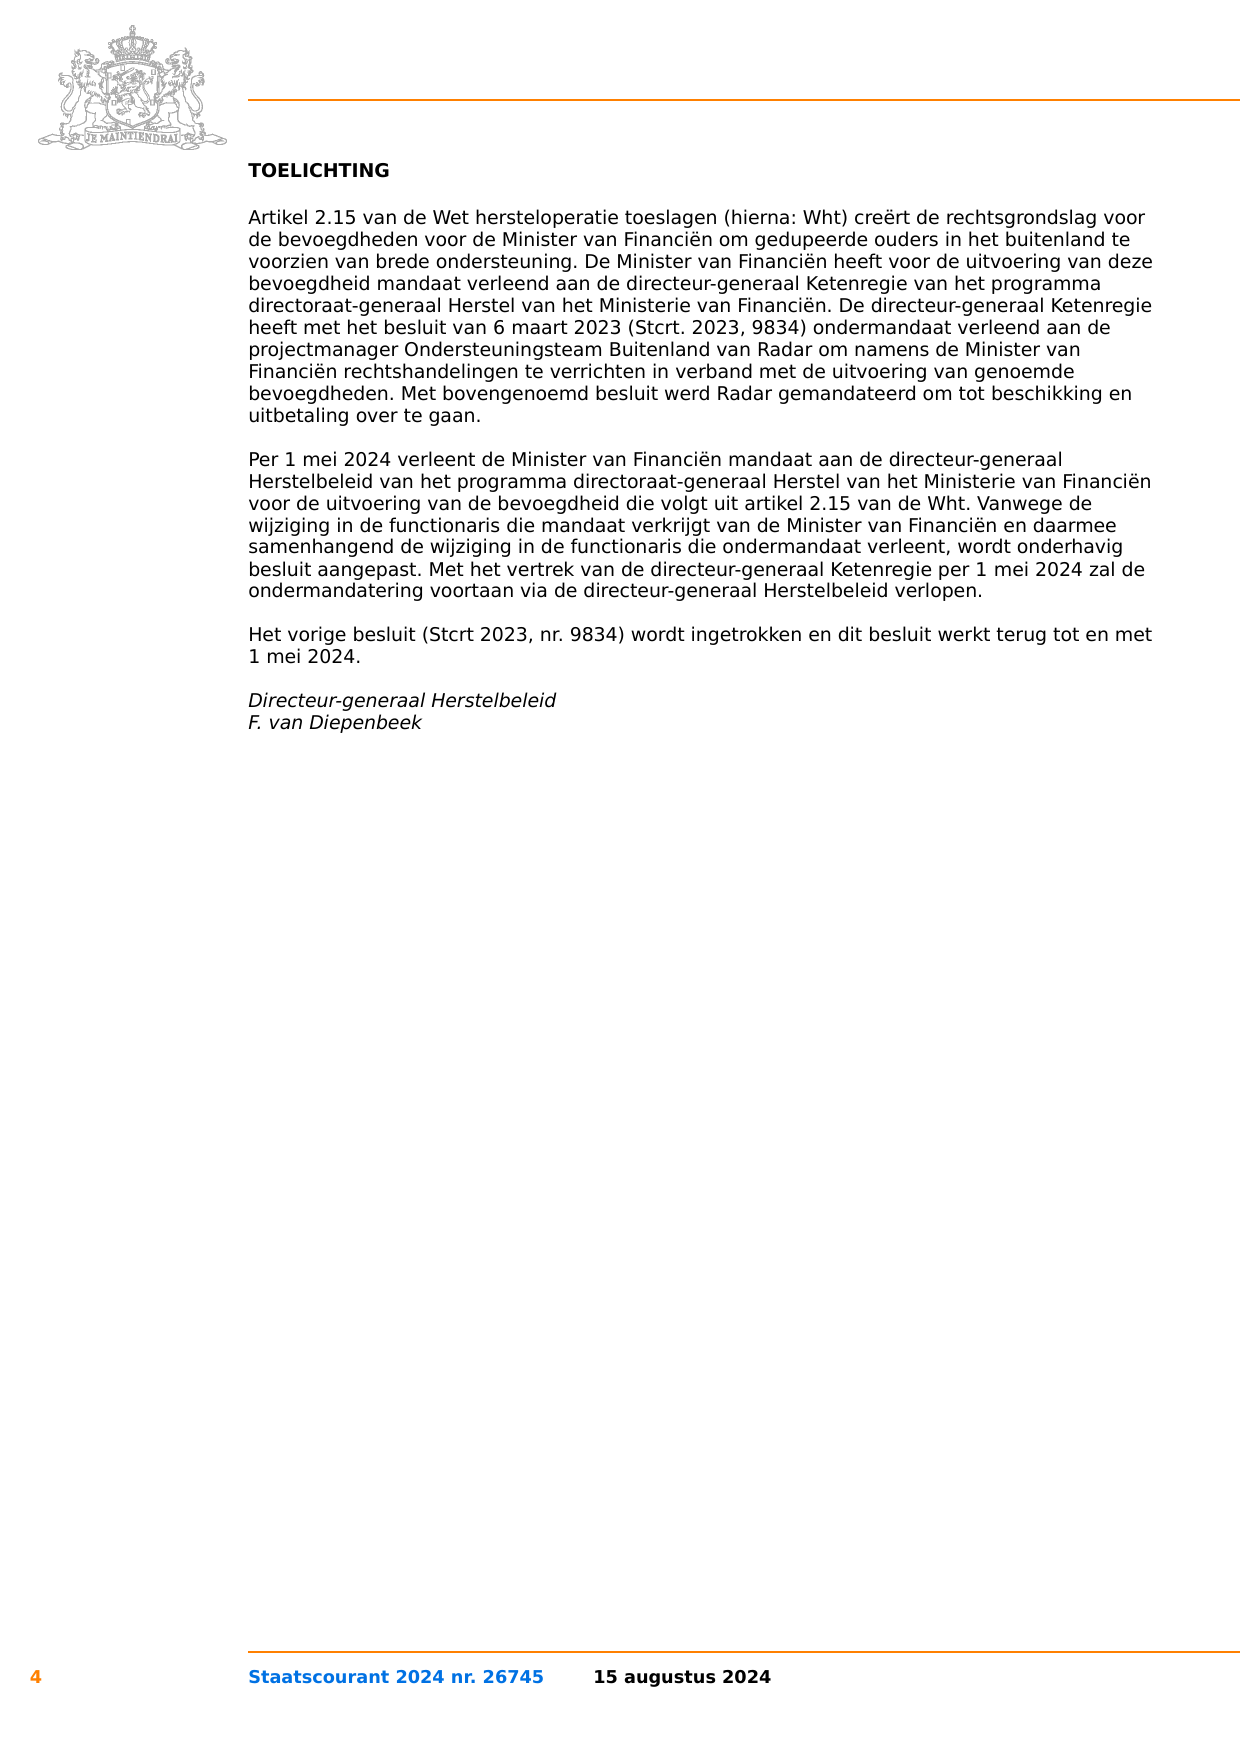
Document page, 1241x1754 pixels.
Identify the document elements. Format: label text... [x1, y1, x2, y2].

text Directeur-generaal Herstelbeleid F. van Diepenbeek [248, 690, 1163, 734]
text Artikel 2.15 van de Wet hersteloperatie toeslagen (hierna: Wht) creërt de rechtsgrondslag voor de bevoegdheden voor de Minister van Financiën om gedupeerde ouders in het buitenland te voorzien van brede ondersteuning. De Minister van Financiën heeft voor de uitvoering van deze bevoegdheid mandaat verleend aan de directeur-generaal Ketenregie van het programma directoraat-generaal Herstel van het Ministerie van Financiën. De directeur-generaal Ketenregie heeft met het besluit van 6 maart 2023 (Stcrt. 2023, 9834) ondermandaat verleend aan de projectmanager Ondersteuningsteam Buitenland van Radar om namens de Minister van Financiën rechtshandelingen te verrichten in verband met de uitvoering van genoemde bevoegdheden. Met bovengenoemd besluit werd Radar gemandateerd om tot beschikking en uitbetaling over te gaan. [248, 207, 1163, 427]
text Het vorige besluit (Stcrt 2023, nr. 9834) wordt ingetrokken en dit besluit werkt terug tot en met 1 mei 2024. [248, 624, 1163, 668]
picture [38, 25, 227, 150]
subtitle TOELICHTING [248, 160, 1163, 182]
text Per 1 mei 2024 verleent de Minister van Financiën mandaat aan de directeur-generaal Herstelbeleid van het programma directoraat-generaal Herstel van het Ministerie van Financiën voor de uitvoering van de bevoegdheid die volgt uit artikel 2.15 van de Wht. Vanwege de wijziging in de functionaris die mandaat verkrijgt van de Minister van Financiën en daarmee samenhangend de wijziging in de functionaris die ondermandaat verleent, wordt onderhavig besluit aangepast. Met het vertrek van de directeur-generaal Ketenregie per 1 mei 2024 zal de ondermandatering voortaan via de directeur-generaal Herstelbeleid verlopen. [248, 448, 1163, 602]
